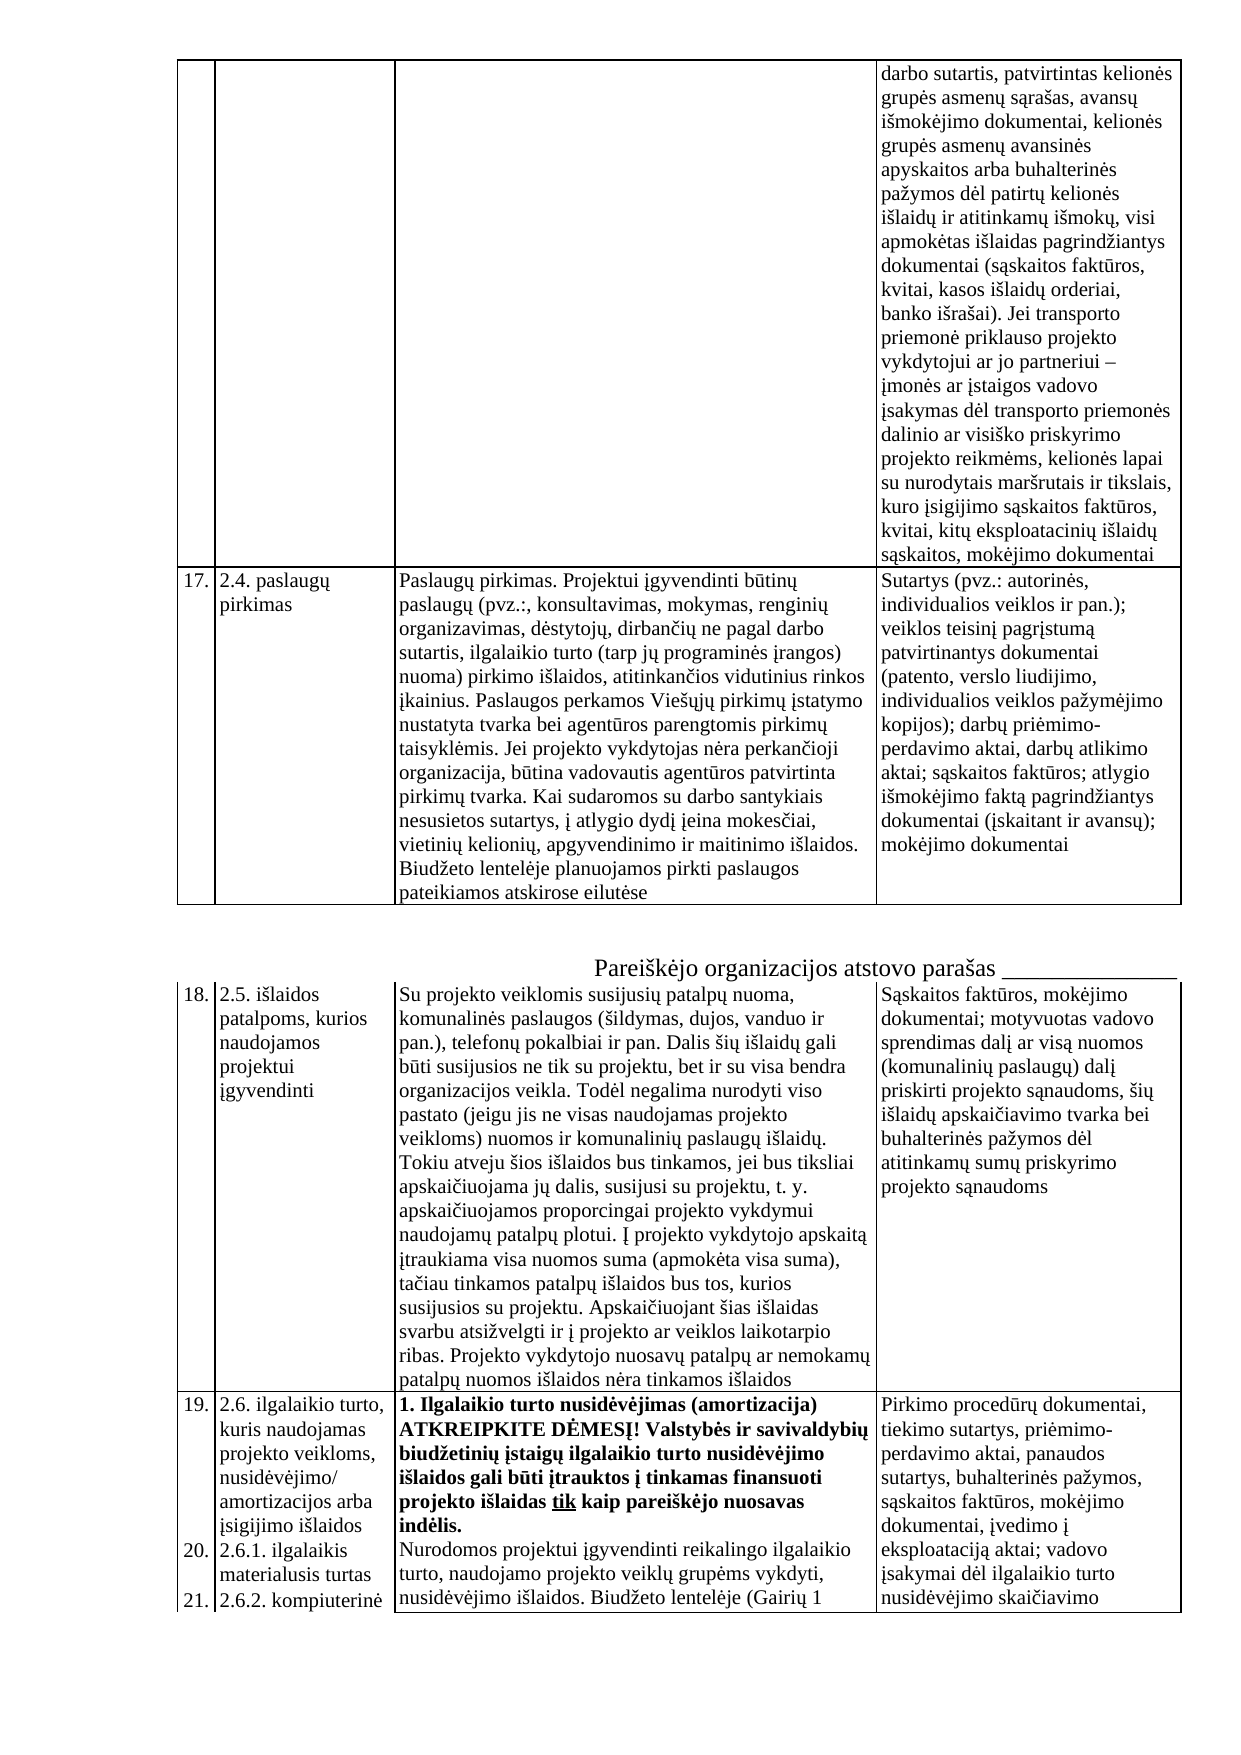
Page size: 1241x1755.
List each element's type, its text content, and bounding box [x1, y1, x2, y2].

table_cell [178, 61, 214, 566]
table_cell 2.6. ilgalaikio turto, kuris naudojamas projekto veikloms, nusidėvėjimo/ amortizacijos arba įsigijimo išlaidos [216, 1392, 394, 1537]
table_cell 21. [178, 1586, 214, 1612]
table_cell 2.4. paslaugų pirkimas [216, 568, 394, 904]
table_cell Pirkimo procedūrų dokumentai, tiekimo sutartys, priėmimo-perdavimo aktai, panaudos sutartys, buhalterinės pažymos, sąskaitos faktūros, mokėjimo dokumentai, įvedimo į eksploataciją aktai; vadovo įsakymai dėl ilgalaikio turto nusidėvėjimo skaičiavimo [877, 1392, 1180, 1612]
table_cell 2.6.1. ilgalaikis materialusis turtas [216, 1537, 394, 1586]
table_cell [396, 61, 876, 566]
table_cell darbo sutartis, patvirtintas kelionės grupės asmenų sąrašas, avansų išmokėjimo dokumentai, kelionės grupės asmenų avansinės apyskaitos arba buhalterinės pažymos dėl patirtų kelionės išlaidų ir atitinkamų išmokų, visi apmokėtas išlaidas pagrindžiantys dokumentai (sąskaitos faktūros, kvitai, kasos išlaidų orderiai, banko išrašai). Jei transporto priemonė priklauso projekto vykdytojui ar jo partneriui – įmonės ar įstaigos vadovo įsakymas dėl transporto priemonės dalinio ar visiško priskyrimo projekto reikmėms, kelionės lapai su nurodytais maršrutais ir tikslais, kuro įsigijimo sąskaitos faktūros, kvitai, kitų eksploatacinių išlaidų sąskaitos, mokėjimo dokumentai [877, 61, 1180, 566]
table_cell 2.6.2. kompiuterinė [216, 1586, 394, 1612]
table_cell Su projekto veiklomis susijusių patalpų nuoma, komunalinės paslaugos (šildymas, dujos, vanduo ir pan.), telefonų pokalbiai ir pan. Dalis šių išlaidų gali būti susijusios ne tik su projektu, bet ir su visa bendra organizacijos veikla. Todėl negalima nurodyti viso pastato (jeigu jis ne visas naudojamas projekto veikloms) nuomos ir komunalinių paslaugų išlaidų. Tokiu atveju šios išlaidos bus tinkamos, jei bus tiksliai apskaičiuojama jų dalis, susijusi su projektu, t. y. apskaičiuojamos proporcingai projekto vykdymui naudojamų patalpų plotui. Į projekto vykdytojo apskaitą įtraukiama visa nuomos suma (apmokėta visa suma), tačiau tinkamos patalpų išlaidos bus tos, kurios susijusios su projektu. Apskaičiuojant šias išlaidas svarbu atsižvelgti ir į projekto ar veiklos laikotarpio ribas. Projekto vykdytojo nuosavų patalpų ar nemokamų patalpų nuomos išlaidos nėra tinkamos išlaidos [396, 982, 876, 1391]
table_cell Sąskaitos faktūros, mokėjimo dokumentai; motyvuotas vadovo sprendimas dalį ar visą nuomos (komunalinių paslaugų) dalį priskirti projekto sąnaudoms, šių išlaidų apskaičiavimo tvarka bei buhalterinės pažymos dėl atitinkamų sumų priskyrimo projekto sąnaudoms [877, 982, 1180, 1391]
table_cell Sutartys (pvz.: autorinės, individualios veiklos ir pan.); veiklos teisinį pagrįstumą patvirtinantys dokumentai (patento, verslo liudijimo, individualios veiklos pažymėjimo kopijos); darbų priėmimo-perdavimo aktai, darbų atlikimo aktai; sąskaitos faktūros; atlygio išmokėjimo faktą pagrindžiantys dokumentai (įskaitant ir avansų); mokėjimo dokumentai [877, 568, 1180, 904]
table_cell Pareiškėjo organizacijos atstovo parašas ______________ [177, 905, 1181, 982]
table_cell 17. [178, 568, 214, 904]
table_cell [216, 61, 394, 566]
table_cell 2.5. išlaidos patalpoms, kurios naudojamos projektui įgyvendinti [216, 982, 394, 1391]
table_cell 1. Ilgalaikio turto nusidėvėjimas (amortizacija) ATKREIPKITE DĖMESĮ! Valstybės ir savivaldybių biudžetinių įstaigų ilgalaikio turto nusidėvėjimo išlaidos gali būti įtrauktos į tinkamas finansuoti projekto išlaidas tik kaip pareiškėjo nuosavas indėlis. Nurodomos projektui įgyvendinti reikalingo ilgalaikio turto, naudojamo projekto veiklų grupėms vykdyti, nusidėvėjimo išlaidos. Biudžeto lentelėje (Gairių 1 [396, 1392, 876, 1612]
table_cell 19. [178, 1392, 214, 1537]
table_cell Paslaugų pirkimas. Projektui įgyvendinti būtinų paslaugų (pvz.:, konsultavimas, mokymas, renginių organizavimas, dėstytojų, dirbančių ne pagal darbo sutartis, ilgalaikio turto (tarp jų programinės įrangos) nuoma) pirkimo išlaidos, atitinkančios vidutinius rinkos įkainius. Paslaugos perkamos Viešųjų pirkimų įstatymo nustatyta tvarka bei agentūros parengtomis pirkimų taisyklėmis. Jei projekto vykdytojas nėra perkančioji organizacija, būtina vadovautis agentūros patvirtinta pirkimų tvarka. Kai sudaromos su darbo santykiais nesusietos sutartys, į atlygio dydį įeina mokesčiai, vietinių kelionių, apgyvendinimo ir maitinimo išlaidos. Biudžeto lentelėje planuojamos pirkti paslaugos pateikiamos atskirose eilutėse [396, 568, 876, 904]
table_cell 20. [178, 1537, 214, 1586]
table_cell 18. [178, 982, 214, 1391]
